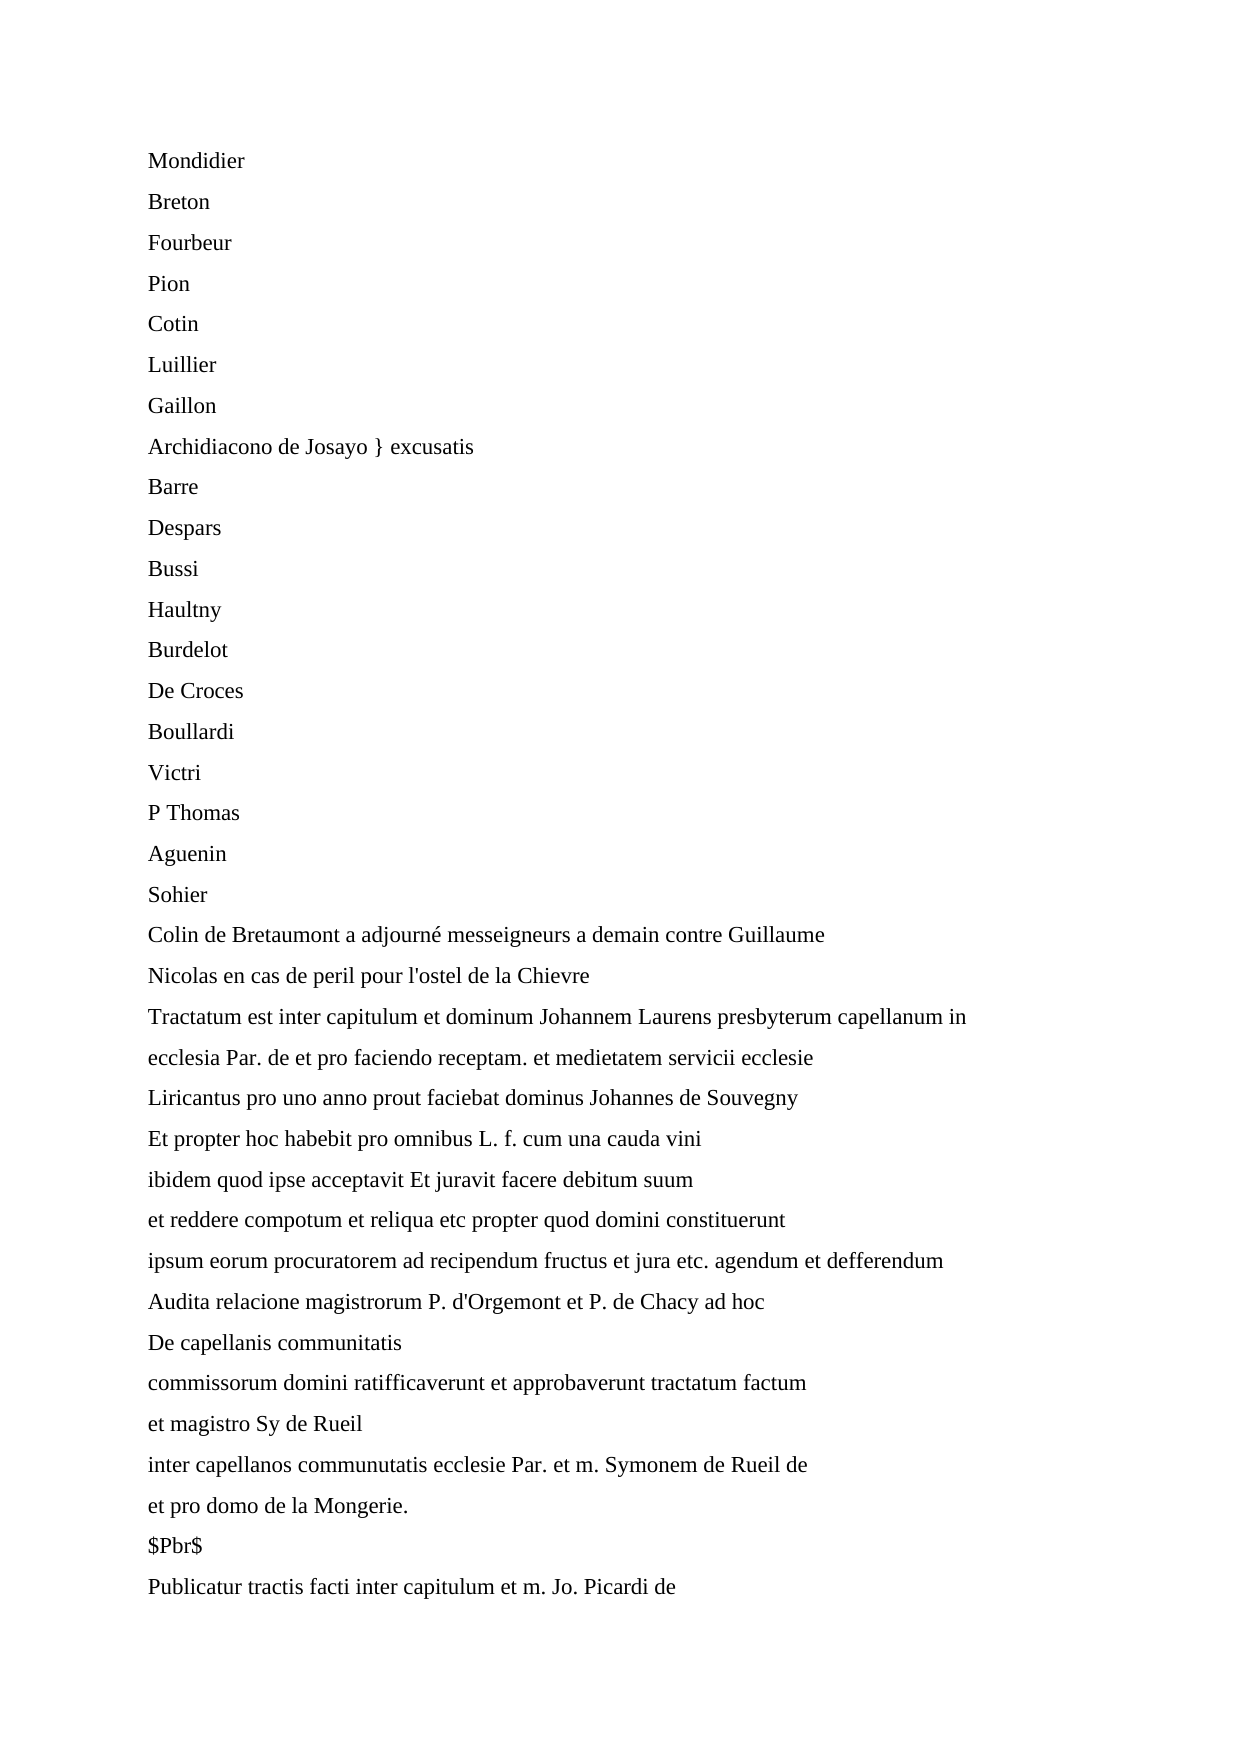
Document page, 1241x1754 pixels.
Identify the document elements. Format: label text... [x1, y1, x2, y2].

text Liricantus pro uno anno prout faciebat dominus Johannes de Souvegny [148, 1084, 1093, 1111]
text Et propter hoc habebit pro omnibus L. f. cum una cauda vini [148, 1125, 1093, 1151]
text ipsum eorum procuratorem ad recipendum fructus et jura etc. agendum et defferendum [148, 1247, 1093, 1274]
text Bussi [148, 555, 1093, 581]
text Despars [148, 514, 1093, 541]
text Fourbeur [148, 229, 1093, 255]
text Archidiacono de Josayo } excusatis [148, 433, 1093, 459]
text et pro domo de la Mongerie. [148, 1492, 1093, 1518]
text Tractatum est inter capitulum et dominum Johannem Laurens presbyterum capellanum in [148, 1003, 1093, 1029]
text Boullardi [148, 718, 1093, 744]
text Burdelot [148, 636, 1093, 663]
text Breton [148, 188, 1093, 215]
text Mondidier [148, 148, 1093, 174]
text Luillier [148, 351, 1093, 378]
text Gaillon [148, 392, 1093, 418]
text et reddere compotum et reliqua etc propter quod domini constituerunt [148, 1207, 1093, 1233]
text Publicatur tractis facti inter capitulum et m. Jo. Picardi de [148, 1573, 1093, 1599]
text et magistro Sy de Rueil [148, 1410, 1093, 1437]
text Cotin [148, 311, 1093, 337]
text Haultny [148, 596, 1093, 622]
text inter capellanos communutatis ecclesie Par. et m. Symonem de Rueil de [148, 1451, 1093, 1477]
text Colin de Bretaumont a adjourné messeigneurs a demain contre Guillaume [148, 921, 1093, 948]
text De capellanis communitatis [148, 1329, 1093, 1355]
text P Thomas [148, 799, 1093, 826]
text Aguenin [148, 840, 1093, 866]
text Pion [148, 270, 1093, 296]
text Victri [148, 758, 1093, 785]
text commissorum domini ratifficaverunt et approbaverunt tractatum factum [148, 1369, 1093, 1396]
text Nicolas en cas de peril pour l'ostel de la Chievre [148, 962, 1093, 988]
text ecclesia Par. de et pro faciendo receptam. et medietatem servicii ecclesie [148, 1044, 1093, 1070]
text $Pbr$ [148, 1532, 1093, 1559]
text De Croces [148, 677, 1093, 703]
text Barre [148, 473, 1093, 500]
text ibidem quod ipse acceptavit Et juravit facere debitum suum [148, 1166, 1093, 1192]
text Audita relacione magistrorum P. d'Orgemont et P. de Chacy ad hoc [148, 1288, 1093, 1314]
text Sohier [148, 881, 1093, 907]
